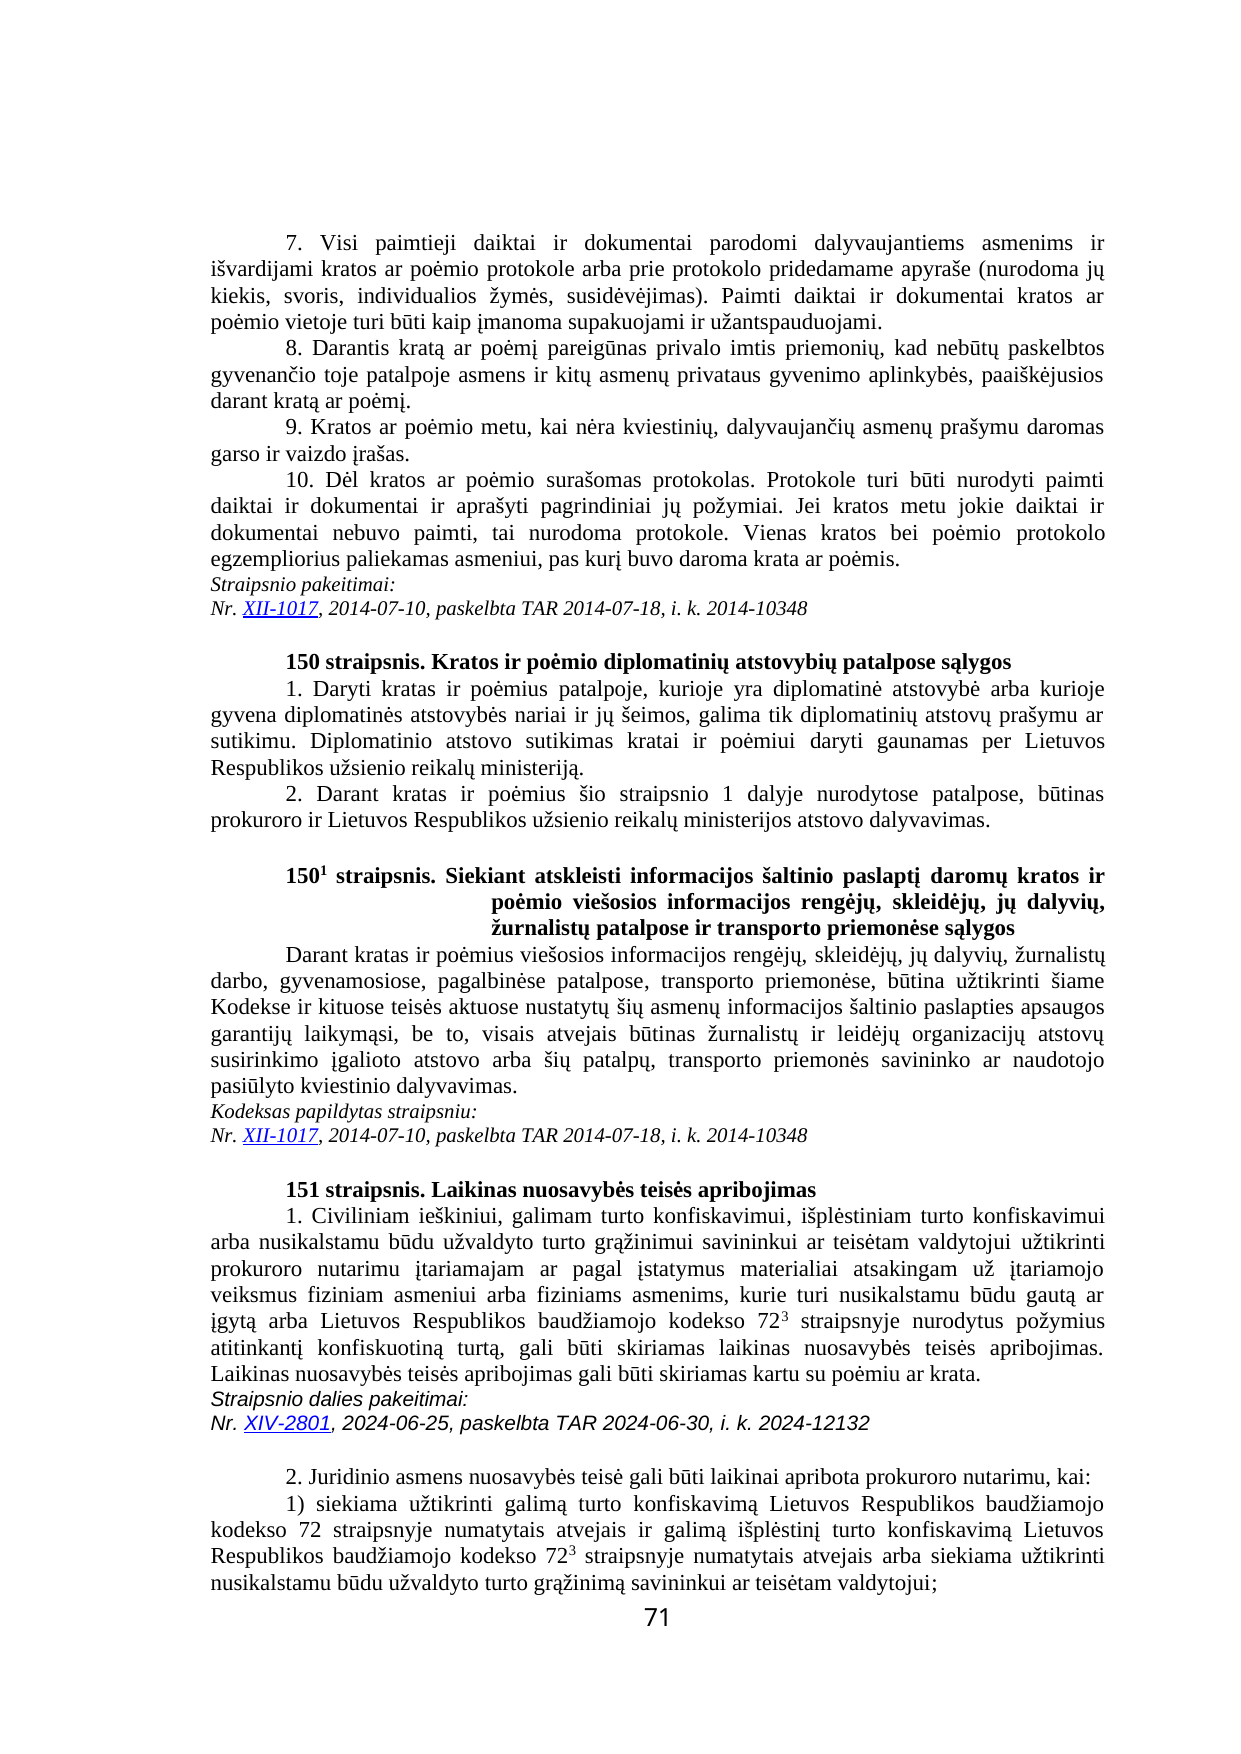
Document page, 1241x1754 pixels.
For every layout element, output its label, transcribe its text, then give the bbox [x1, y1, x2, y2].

text 150 straipsnis. Kratos ir poėmio diplomatinių atstovybių patalpose sąlygos [285, 648, 1105, 675]
text Darant kratas ir poėmius viešosios informacijos rengėjų, skleidėjų, jų dalyvių, žurnalistų darbo, gyvenamosiose, pagalbinėse patalpose, transporto priemonėse, būtina užtikrinti šiame Kodekse ir kituose teisės aktuose nustatytų šių asmenų informacijos šaltinio paslapties apsaugos garantijų laikymąsi, be to, visais atvejais būtinas žurnalistų ir leidėjų organizacijų atstovų susirinkimo įgalioto atstovo arba šių patalpų, transporto priemonės savininko ar naudotojo pasiūlyto kviestinio dalyvavimas. [210, 941, 1105, 1099]
text Straipsnio dalies pakeitimai: [210, 1387, 1105, 1411]
text 1. Civiliniam ieškiniui, galimam turto konfiskavimui, išplėstiniam turto konfiskavimui arba nusikalstamu būdu užvaldyto turto grąžinimui savininkui ar teisėtam valdytojui užtikrinti prokuroro nutarimu įtariamajam ar pagal įstatymus materialiai atsakingam už įtariamojo veiksmus fiziniam asmeniui arba fiziniams asmenims, kurie turi nusikalstamu būdu gautą ar įgytą arba Lietuvos Respublikos baudžiamojo kodekso 723 straipsnyje nurodytus požymius atitinkantį konfiskuotiną turtą, gali būti skiriamas laikinas nuosavybės teisės apribojimas. Laikinas nuosavybės teisės apribojimas gali būti skiriamas kartu su poėmiu ar krata. [210, 1202, 1105, 1387]
text 2. Darant kratas ir poėmius šio straipsnio 1 dalyje nurodytose patalpose, būtinas prokuroro ir Lietuvos Respublikos užsienio reikalų ministerijos atstovo dalyvavimas. [210, 780, 1105, 833]
text 7. Visi paimtieji daiktai ir dokumentai parodomi dalyvaujantiems asmenims ir išvardijami kratos ar poėmio protokole arba prie protokolo pridedamame apyraše (nurodoma jų kiekis, svoris, individualios žymės, susidėvėjimas). Paimti daiktai ir dokumentai kratos ar poėmio vietoje turi būti kaip įmanoma supakuojami ir užantspauduojami. [210, 229, 1105, 334]
text Straipsnio pakeitimai: [210, 572, 1105, 596]
text 2. Juridinio asmens nuosavybės teisė gali būti laikinai apribota prokuroro nutarimu, kai: [210, 1463, 1105, 1489]
text Nr. XIV-2801, 2024-06-25, paskelbta TAR 2024-06-30, i. k. 2024-12132 [210, 1411, 1105, 1434]
text 151 straipsnis. Laikinas nuosavybės teisės apribojimas [210, 1176, 1105, 1202]
text 9. Kratos ar poėmio metu, kai nėra kviestinių, dalyvaujančių asmenų prašymu daromas garso ir vaizdo įrašas. [210, 413, 1105, 466]
text 8. Darantis kratą ar poėmį pareigūnas privalo imtis priemonių, kad nebūtų paskelbtos gyvenančio toje patalpoje asmens ir kitų asmenų privataus gyvenimo aplinkybės, paaiškėjusios darant kratą ar poėmį. [210, 334, 1105, 413]
text 1. Daryti kratas ir poėmius patalpoje, kurioje yra diplomatinė atstovybė arba kurioje gyvena diplomatinės atstovybės nariai ir jų šeimos, galima tik diplomatinių atstovų prašymu ar sutikimu. Diplomatinio atstovo sutikimas kratai ir poėmiui daryti gaunamas per Lietuvos Respublikos užsienio reikalų ministeriją. [210, 675, 1105, 780]
text Nr. XII-1017, 2014-07-10, paskelbta TAR 2014-07-18, i. k. 2014-10348 [210, 596, 1105, 620]
text Nr. XII-1017, 2014-07-10, paskelbta TAR 2014-07-18, i. k. 2014-10348 [210, 1123, 1105, 1147]
text 10. Dėl kratos ar poėmio surašomas protokolas. Protokole turi būti nurodyti paimti daiktai ir dokumentai ir aprašyti pagrindiniai jų požymiai. Jei kratos metu jokie daiktai ir dokumentai nebuvo paimti, tai nurodoma protokole. Vienas kratos bei poėmio protokolo egzempliorius paliekamas asmeniui, pas kurį buvo daroma krata ar poėmis. [210, 466, 1105, 572]
text 1501 straipsnis. Siekiant atskleisti informacijos šaltinio paslaptį daromų kratos ir poėmio viešosios informacijos rengėjų, skleidėjų, jų dalyvių, žurnalistų patalpose ir transporto priemonėse sąlygos [285, 862, 1105, 941]
text 1) siekiama užtikrinti galimą turto konfiskavimą Lietuvos Respublikos baudžiamojo kodekso 72 straipsnyje numatytais atvejais ir galimą išplėstinį turto konfiskavimą Lietuvos Respublikos baudžiamojo kodekso 723 straipsnyje numatytais atvejais arba siekiama užtikrinti nusikalstamu būdu užvaldyto turto grąžinimą savininkui ar teisėtam valdytojui; [210, 1489, 1105, 1595]
text Kodeksas papildytas straipsniu: [210, 1099, 1105, 1123]
